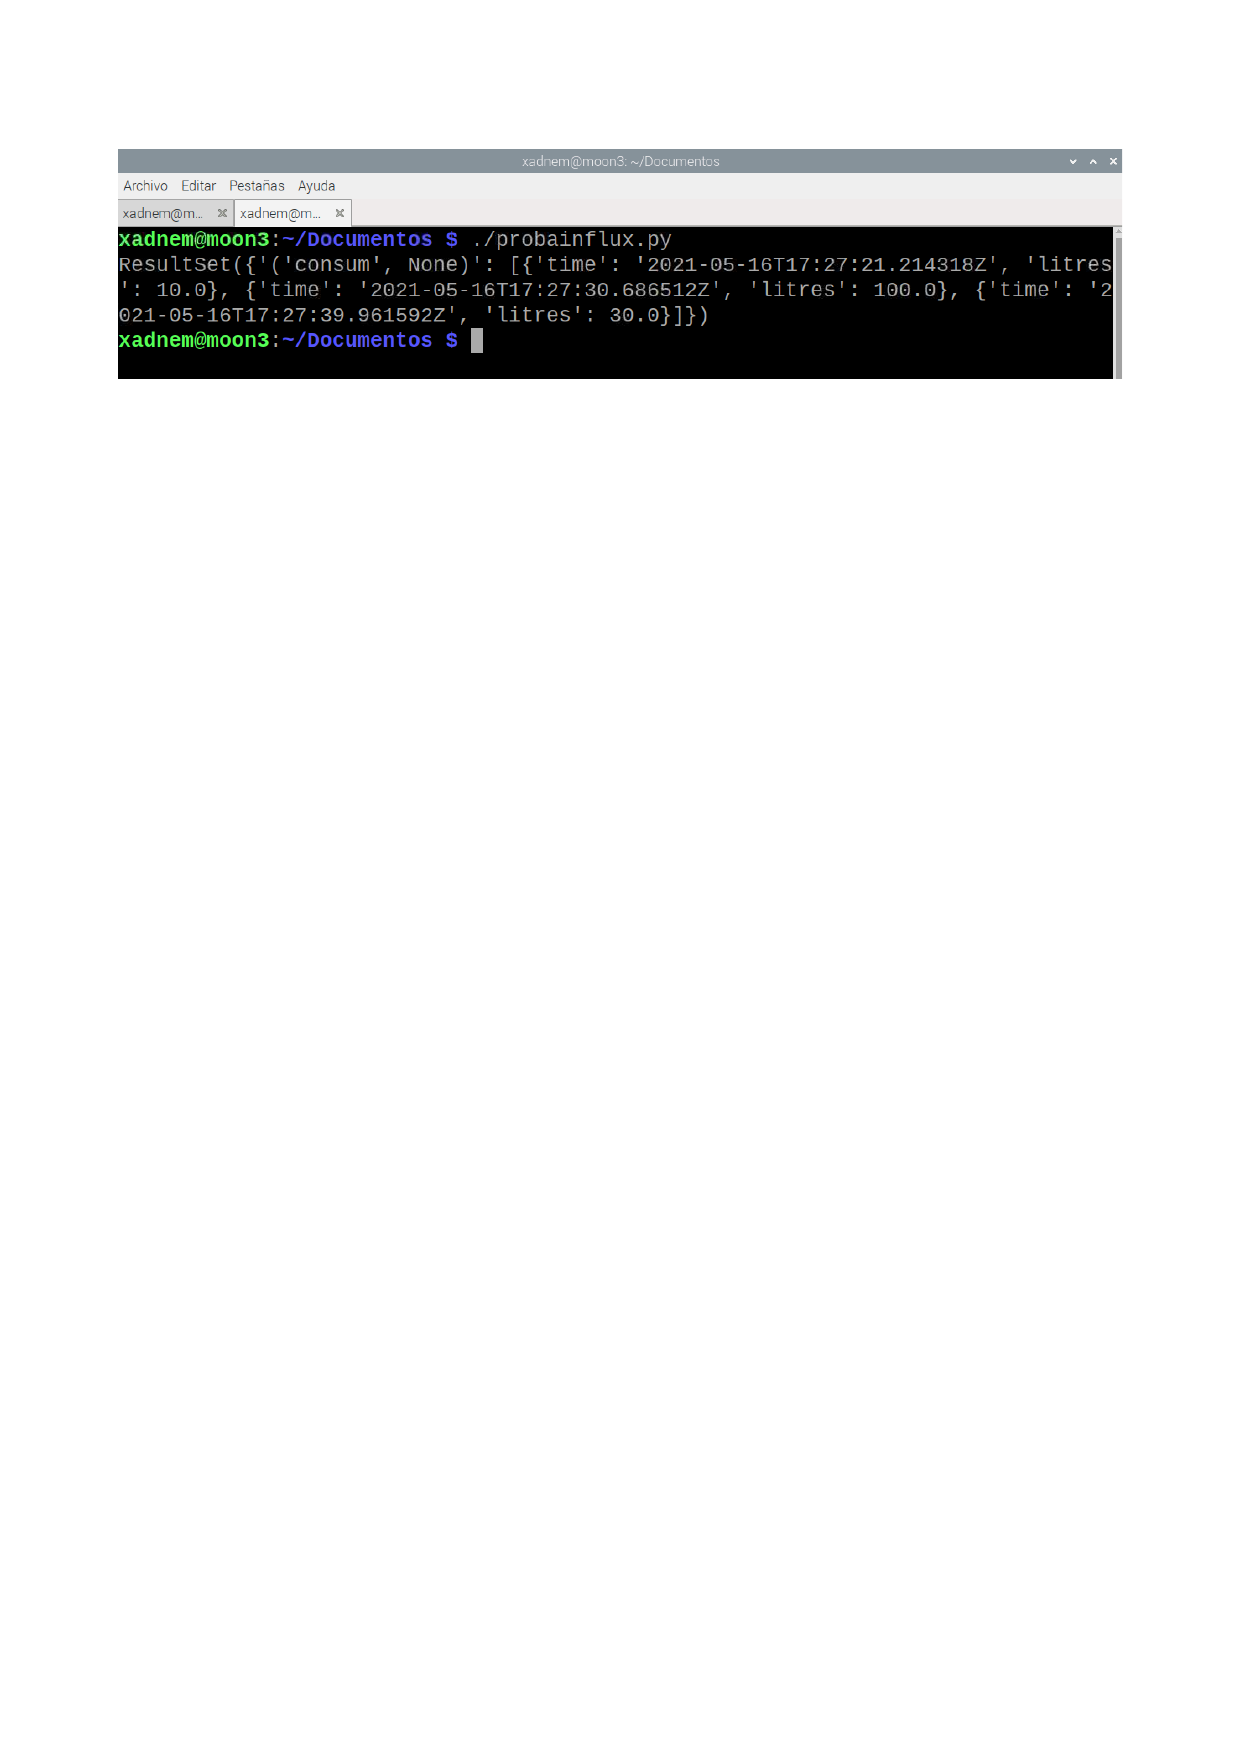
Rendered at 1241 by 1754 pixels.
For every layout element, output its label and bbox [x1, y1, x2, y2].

picture [118, 149, 1123, 379]
